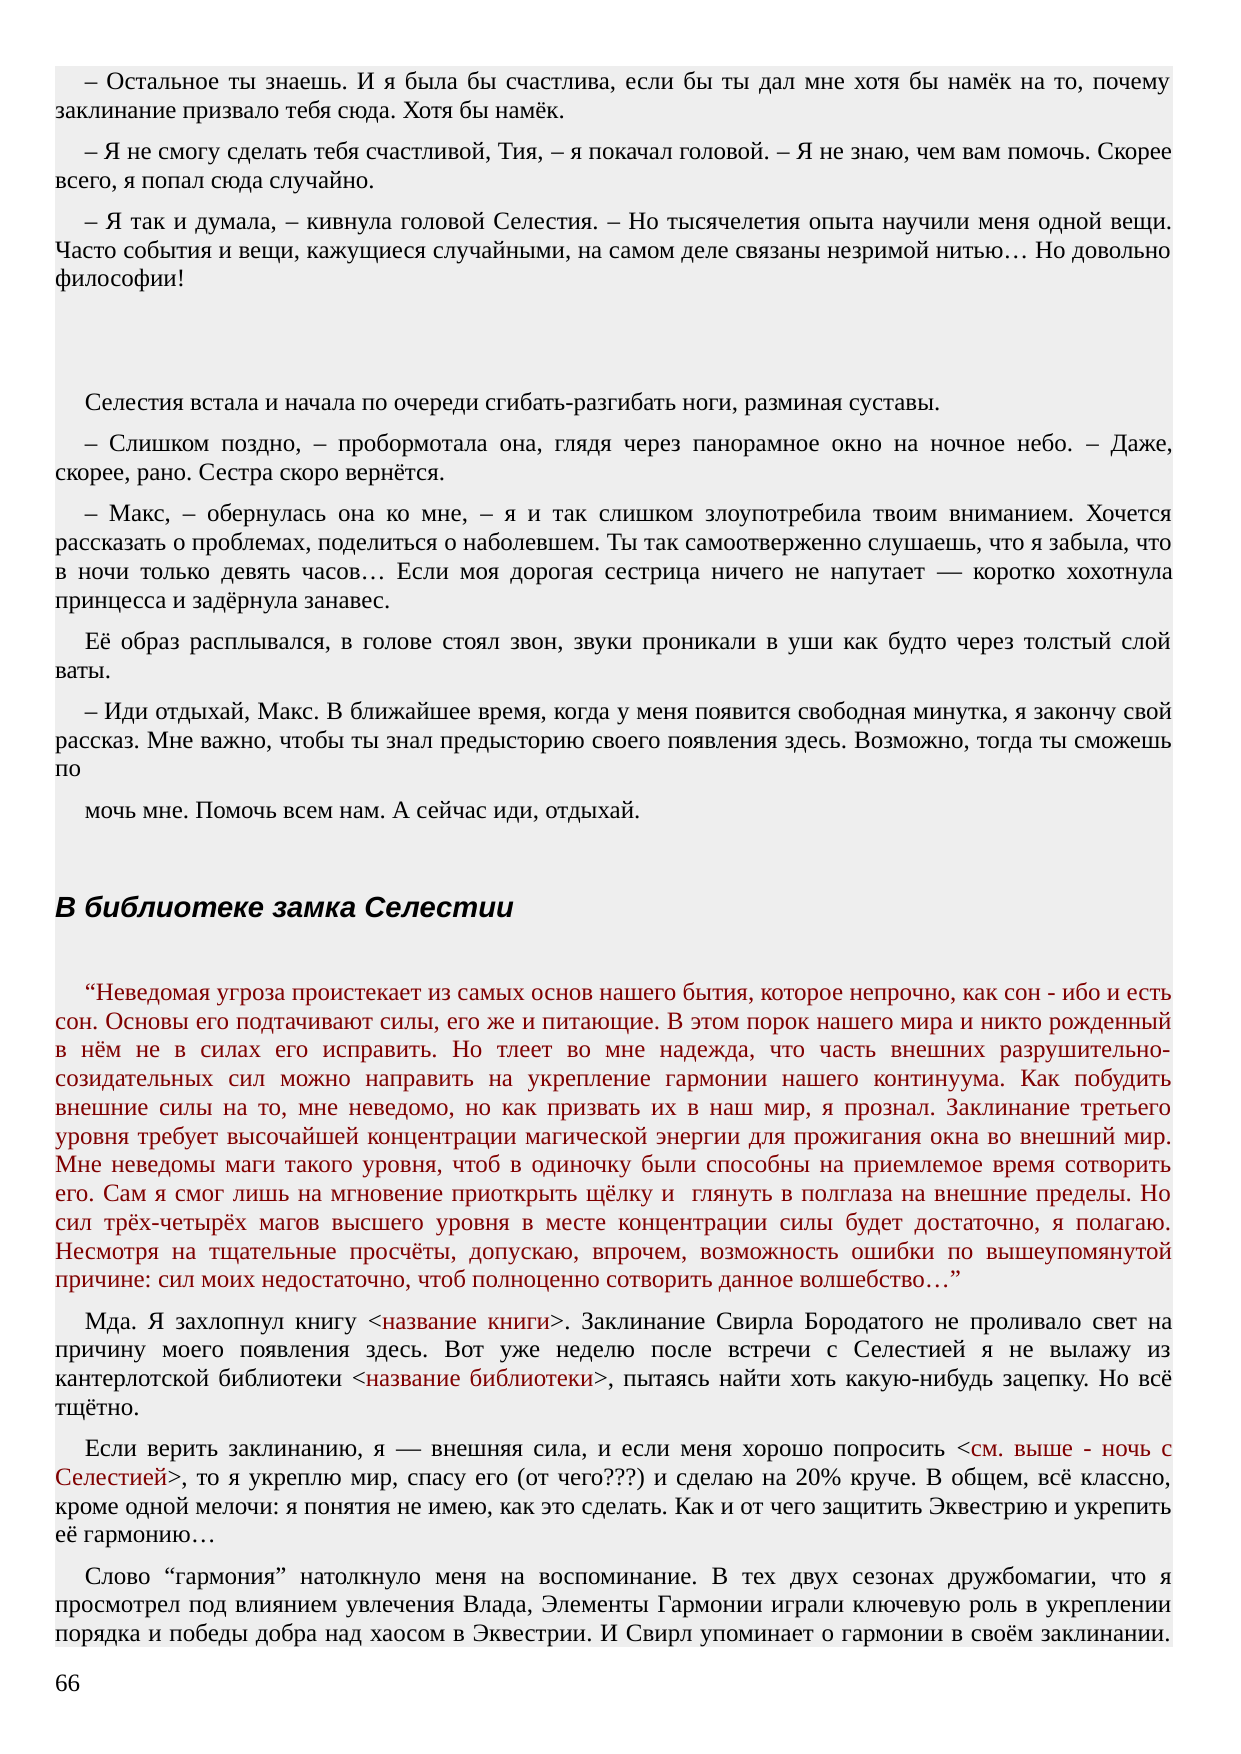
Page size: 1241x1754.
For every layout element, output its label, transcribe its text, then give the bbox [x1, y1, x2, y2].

text – Я не смогу сделать тебя счастливой, Тия, – я покачал головой. – Я не знаю, чем вам помочь. Скорее всего, я попал сюда случайно. [55, 136, 1173, 193]
text Её образ расплывался, в голове стоял звон, звуки проникали в уши как будто через толстый слой ваты. [55, 626, 1173, 683]
text – Макс, – обернулась она ко мне, – я и так слишком злоупотребила твоим вниманием. Хочется рассказать о проблемах, поделиться о наболевшем. Ты так самоотверженно слушаешь, что я забыла, что в ночи только девять часов… Если моя дорогая сестрица ничего не напутает — коротко хохотнула принцесса и задёрнула занавес. [55, 498, 1173, 613]
text – Остальное ты знаешь. И я была бы счастлива, если бы ты дал мне хотя бы намёк на то, почему заклинание призвало тебя сюда. Хотя бы намёк. [55, 66, 1173, 123]
text Если верить заклинанию, я — внешняя сила, и если меня хорошо попросить <см. выше - ночь с Селестией>, то я укреплю мир, спасу его (от чего???) и сделаю на 20% круче. В общем, всё классно, кроме одной мелочи: я понятия не имею, как это сделать. Как и от чего защитить Эквестрию и укрепить её гармонию… [55, 1433, 1173, 1548]
subtitle В библиотеке замка Селестии [55, 890, 1173, 923]
text – Иди отдыхай, Макс. В ближайшее время, когда у меня появится свободная минутка, я закончу свой рассказ. Мне важно, чтобы ты знал предысторию своего появления здесь. Возможно, тогда ты сможешь по [55, 696, 1173, 782]
text Селестия встала и начала по очереди сгибать-разгибать ноги, разминая суставы. [55, 387, 1173, 416]
text Слово “гармония” натолкнуло меня на воспоминание. В тех двух сезонах дружбомагии, что я просмотрел под влиянием увлечения Влада, Элементы Гармонии играли ключевую роль в укреплении порядка и победы добра над хаосом в Эквестрии. И Свирл упоминает о гармонии в своём заклинании. [55, 1561, 1173, 1647]
text мочь мне. Помочь всем нам. А сейчас иди, отдыхай. [55, 795, 1173, 823]
text Мда. Я захлопнул книгу <название книги>. Заклинание Свирла Бородатого не проливало свет на причину моего появления здесь. Вот уже неделю после встречи с Селестией я не вылажу из кантерлотской библиотеки <название библиотеки>, пытаясь найти хоть какую-нибудь зацепку. Но всё тщётно. [55, 1306, 1173, 1421]
text “Неведомая угроза проистекает из самых основ нашего бытия, которое непрочно, как сон - ибо и есть сон. Основы его подтачивают силы, его же и питающие. В этом порок нашего мира и никто рожденный в нём не в силах его исправить. Но тлеет во мне надежда, что часть внешних разрушительно-созидательных сил можно направить на укрепление гармонии нашего континуума. Как побудить внешние силы на то, мне неведомо, но как призвать их в наш мир, я прознал. Заклинание третьего уровня требует высочайшей концентрации магической энергии для прожигания окна во внешний мир. Мне неведомы маги такого уровня, чтоб в одиночку были способны на приемлемое время сотворить его. Сам я смог лишь на мгновение приоткрыть щёлку и глянуть в полглаза на внешние пределы. Но сил трёх-четырёх магов высшего уровня в месте концентрации силы будет достаточно, я полагаю. Несмотря на тщательные просчёты, допускаю, впрочем, возможность ошибки по вышеупомянутой причине: сил моих недостаточно, чтоб полноценно сотворить данное волшебство…” [55, 977, 1173, 1293]
text – Я так и думала, – кивнула головой Селестия. – Но тысячелетия опыта научили меня одной вещи. Часто события и вещи, кажущиеся случайными, на самом деле связаны незримой нитью… Но довольно философии! [55, 206, 1173, 292]
text – Слишком поздно, – пробормотала она, глядя через панорамное окно на ночное небо. – Даже, скорее, рано. Сестра скоро вернётся. [55, 428, 1173, 486]
